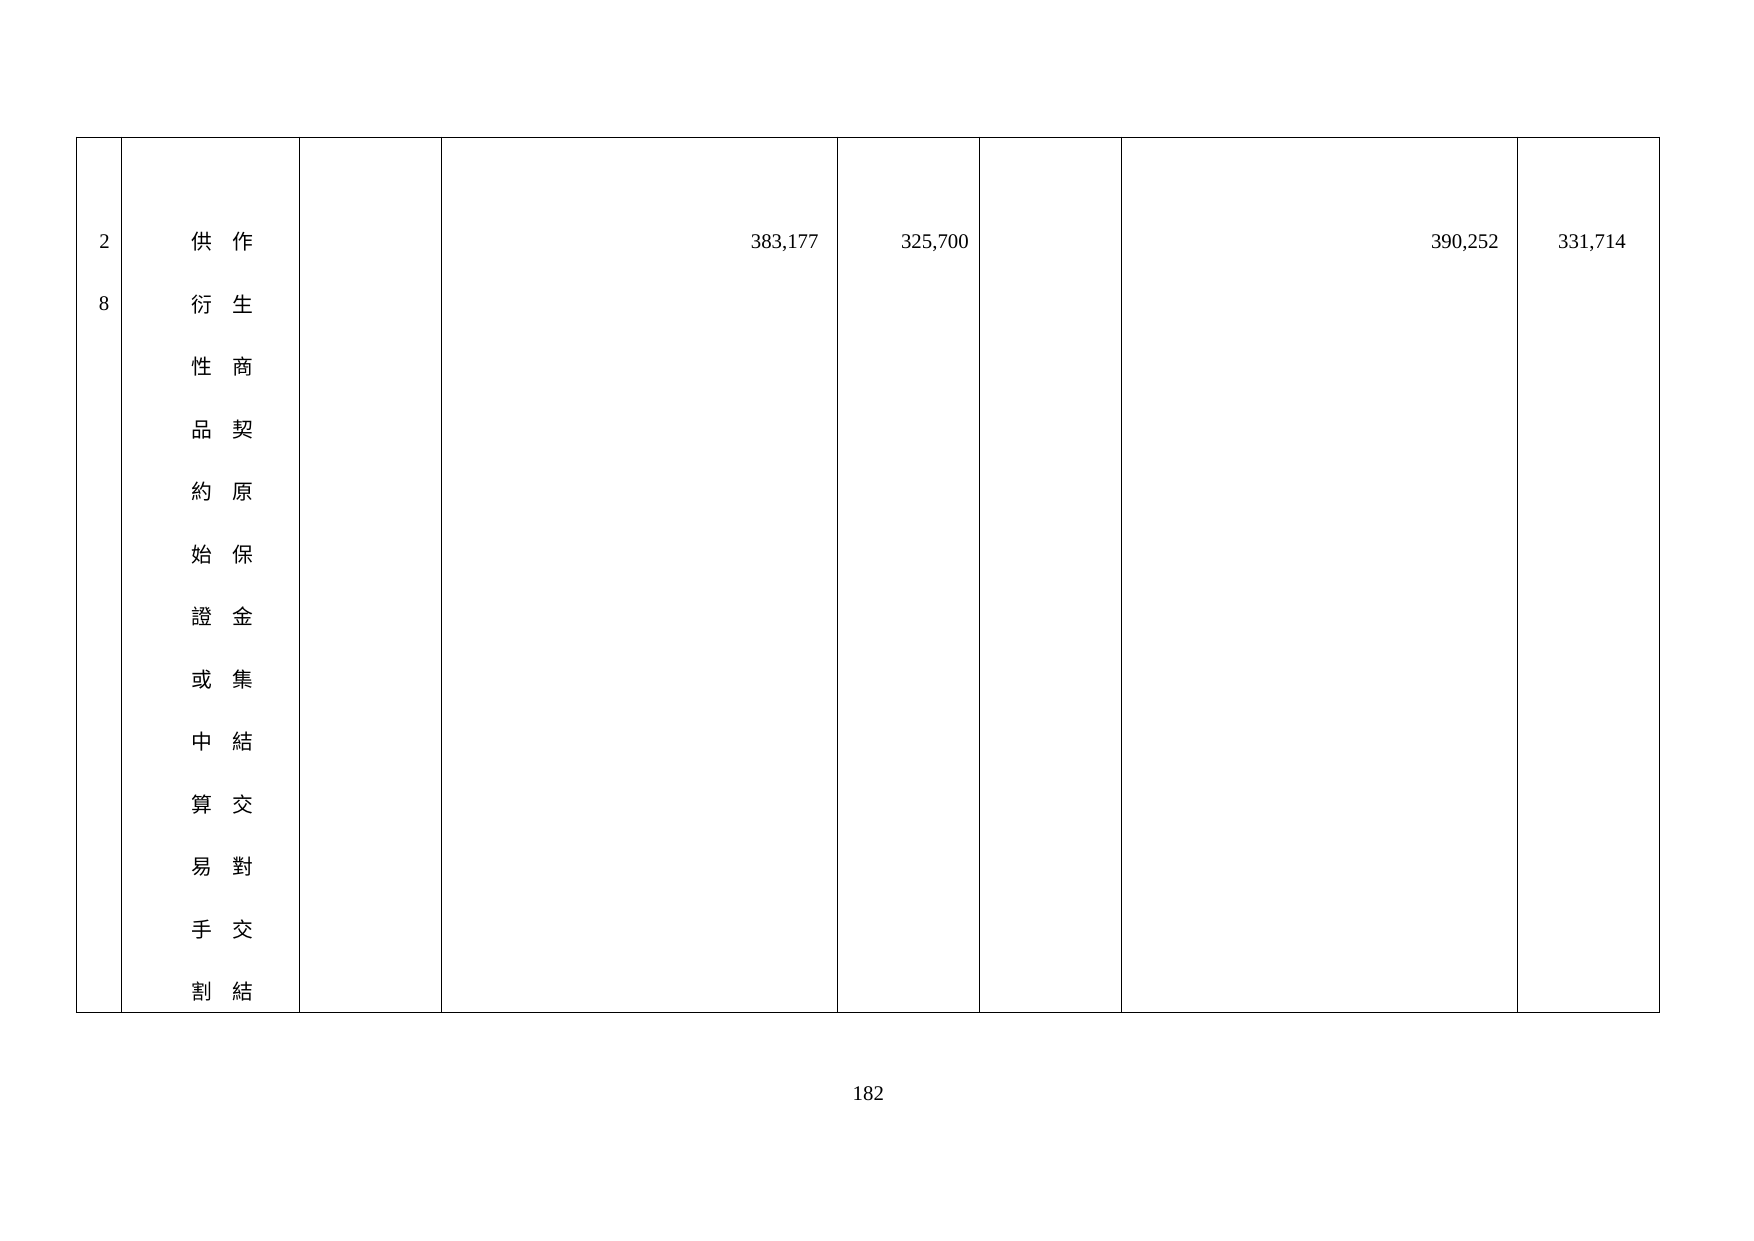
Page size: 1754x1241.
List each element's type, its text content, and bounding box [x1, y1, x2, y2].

table_cell 28 [77, 138, 121, 1012]
table_cell 383,177 [442, 138, 837, 1012]
table_cell 390,252 [1122, 138, 1517, 1012]
table_cell 325,700 [838, 138, 979, 1012]
table_cell [300, 138, 441, 1012]
table_cell 331,714 [1518, 138, 1659, 1012]
table_cell [980, 138, 1121, 1012]
table_cell 供作衍生性商品契約原始保證金或集中結算交易對手交割結 [122, 138, 299, 1012]
